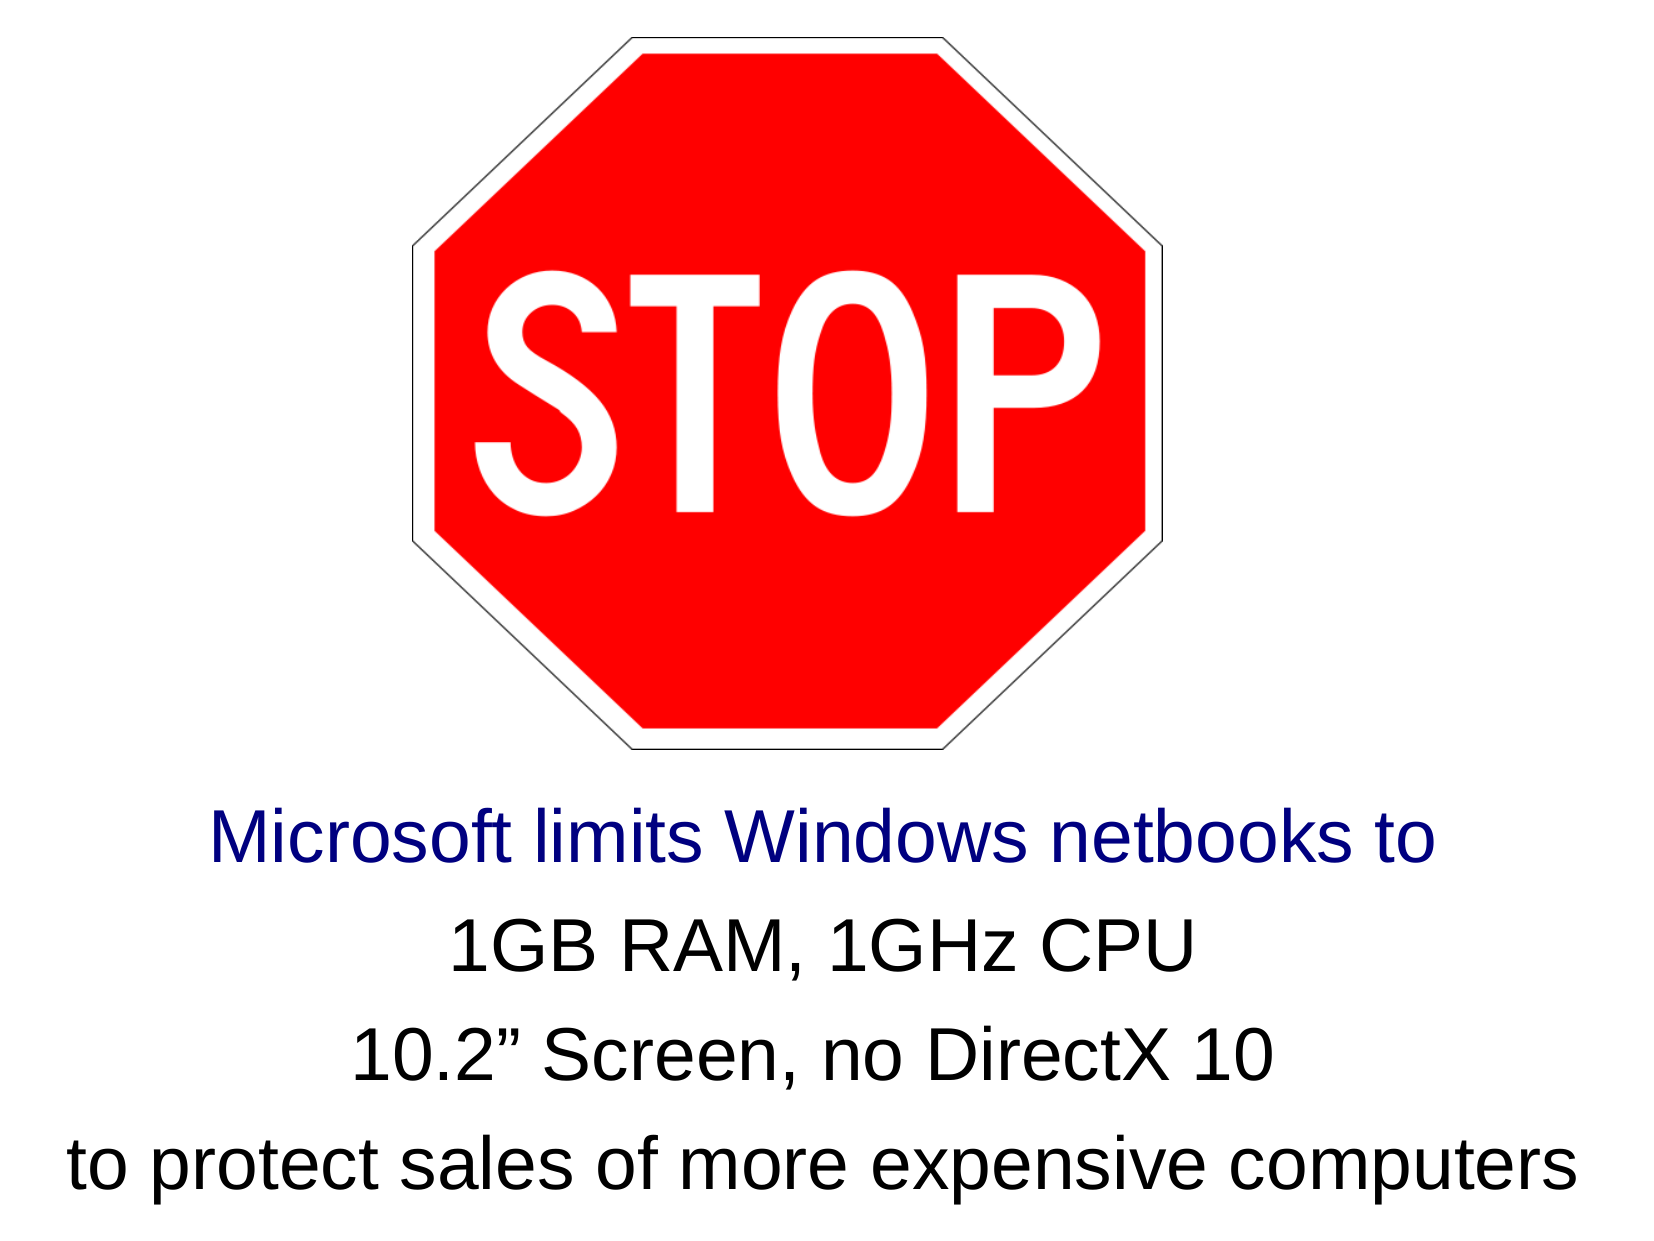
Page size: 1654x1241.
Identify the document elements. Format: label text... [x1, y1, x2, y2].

picture [412, 37, 1163, 751]
text_box Microsoft limits Windows netbooks to 1GB RAM, 1GHz CPU 10.2” Screen, no DirectX 10 to protect sales of more expensive computers [37, 787, 1610, 1213]
